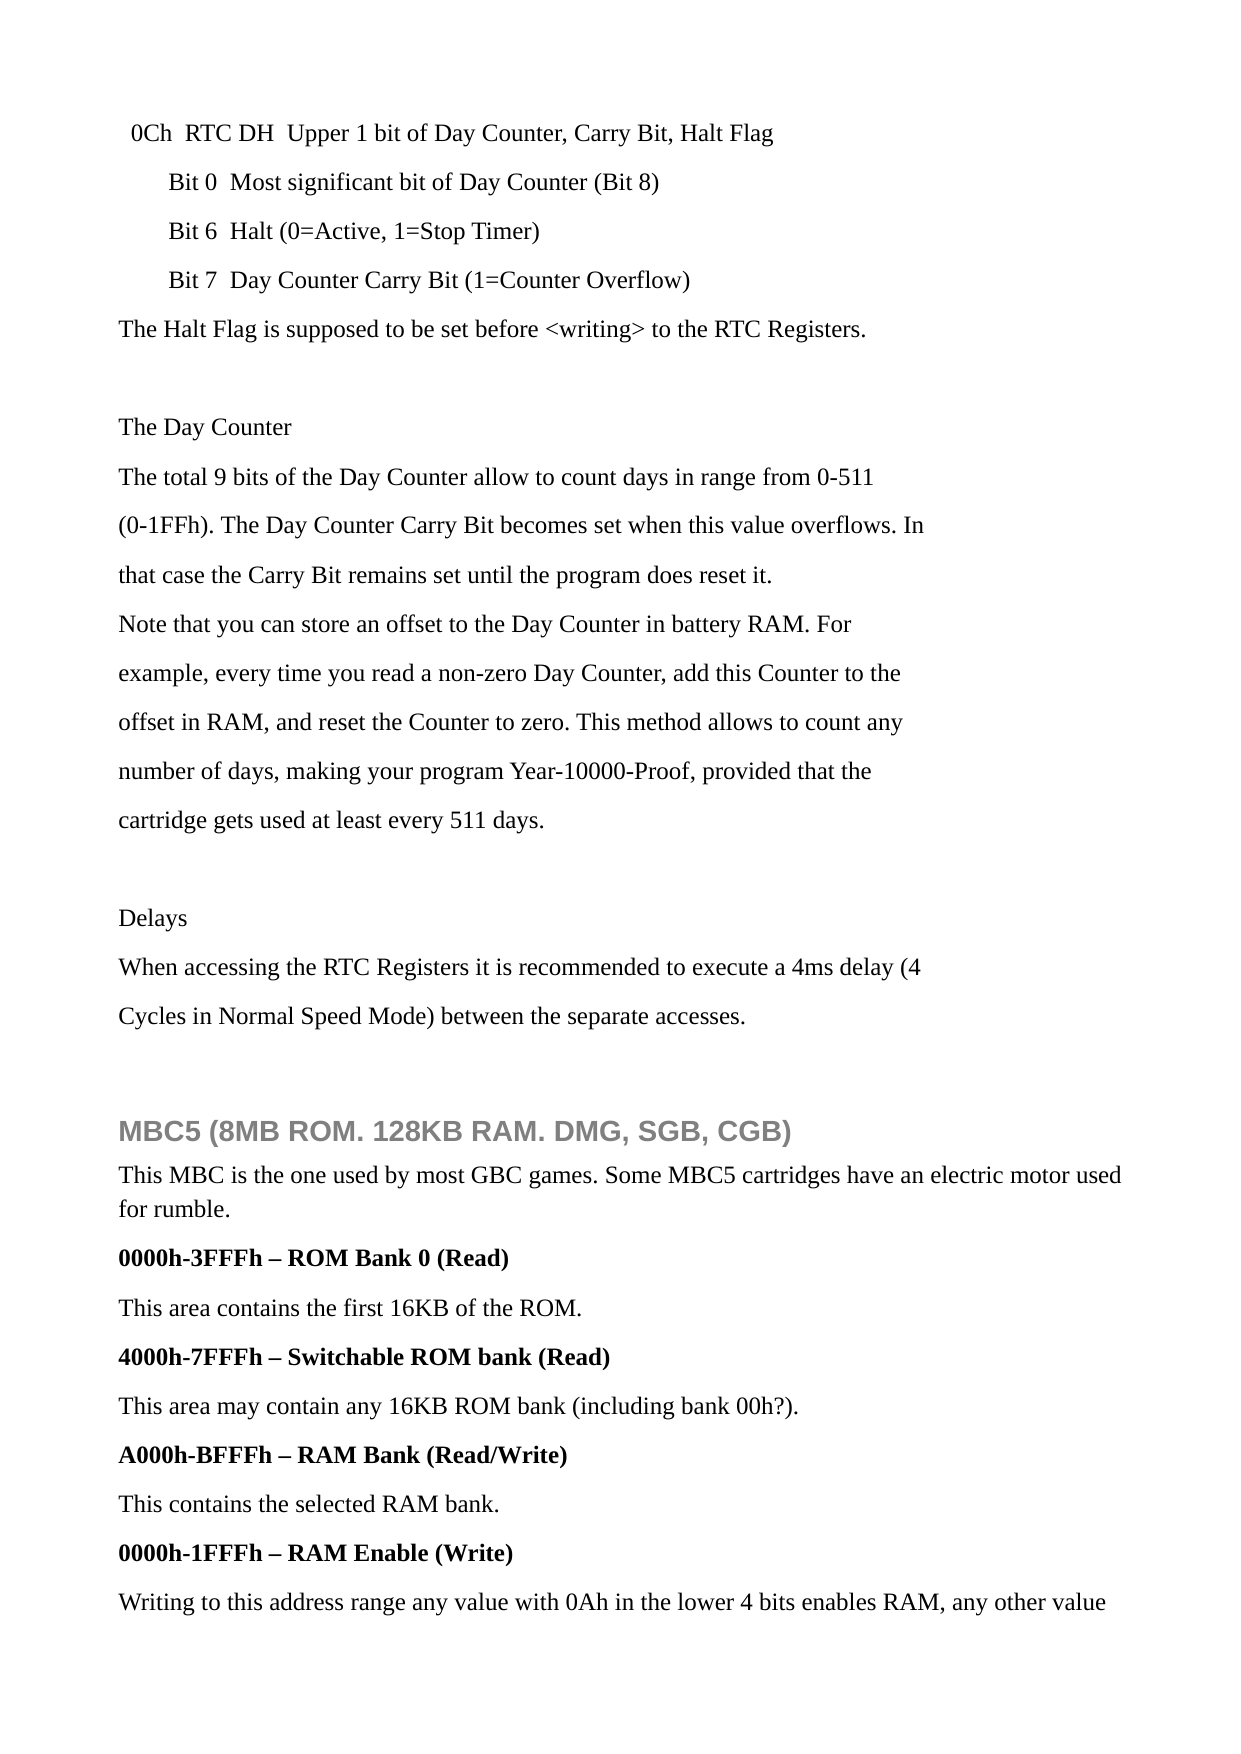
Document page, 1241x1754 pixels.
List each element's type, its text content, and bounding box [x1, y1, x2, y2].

text that case the Carry Bit remains set until the program does reset it. [118, 560, 1122, 588]
text cartridge gets used at least every 511 days. [118, 805, 1122, 834]
text The Halt Flag is supposed to be set before <writing> to the RTC Registers. [118, 314, 1122, 343]
text When accessing the RTC Registers it is recommended to execute a 4ms delay (4 [118, 952, 1122, 981]
text Delays [118, 903, 1122, 932]
subtitle MBC5 (8MB ROM. 128KB RAM. DMG, SGB, CGB) [118, 1114, 1122, 1147]
text Writing to this address range any value with 0Ah in the lower 4 bits enables RAM, any other value [118, 1587, 1122, 1616]
text The Day Counter [118, 412, 1122, 441]
text Cycles in Normal Speed Mode) between the separate accesses. [118, 1001, 1122, 1030]
text This MBC is the one used by most GBC games. Some MBC5 cartridges have an electric motor used for rumble. [118, 1160, 1122, 1223]
text This contains the selected RAM bank. [118, 1489, 1122, 1518]
text A000h-BFFFh – RAM Bank (Read/Write) [118, 1440, 1122, 1468]
text 0000h-1FFFh – RAM Enable (Write) [118, 1538, 1122, 1567]
text Note that you can store an offset to the Day Counter in battery RAM. For [118, 609, 1122, 637]
text Bit 7 Day Counter Carry Bit (1=Counter Overflow) [118, 265, 1122, 294]
text number of days, making your program Year-10000-Proof, provided that the [118, 756, 1122, 785]
text (0-1FFh). The Day Counter Carry Bit becomes set when this value overflows. In [118, 511, 1122, 539]
text offset in RAM, and reset the Counter to zero. This method allows to count any [118, 707, 1122, 736]
text example, every time you read a non-zero Day Counter, add this Counter to the [118, 658, 1122, 687]
text Bit 6 Halt (0=Active, 1=Stop Timer) [118, 216, 1122, 245]
text The total 9 bits of the Day Counter allow to count days in range from 0-511 [118, 462, 1122, 490]
text 0000h-3FFFh – ROM Bank 0 (Read) [118, 1243, 1122, 1272]
text This area may contain any 16KB ROM bank (including bank 00h?). [118, 1391, 1122, 1419]
text Bit 0 Most significant bit of Day Counter (Bit 8) [118, 167, 1122, 196]
text 4000h-7FFFh – Switchable ROM bank (Read) [118, 1342, 1122, 1370]
text This area contains the first 16KB of the ROM. [118, 1293, 1122, 1321]
text 0Ch RTC DH Upper 1 bit of Day Counter, Carry Bit, Halt Flag [118, 118, 1122, 147]
